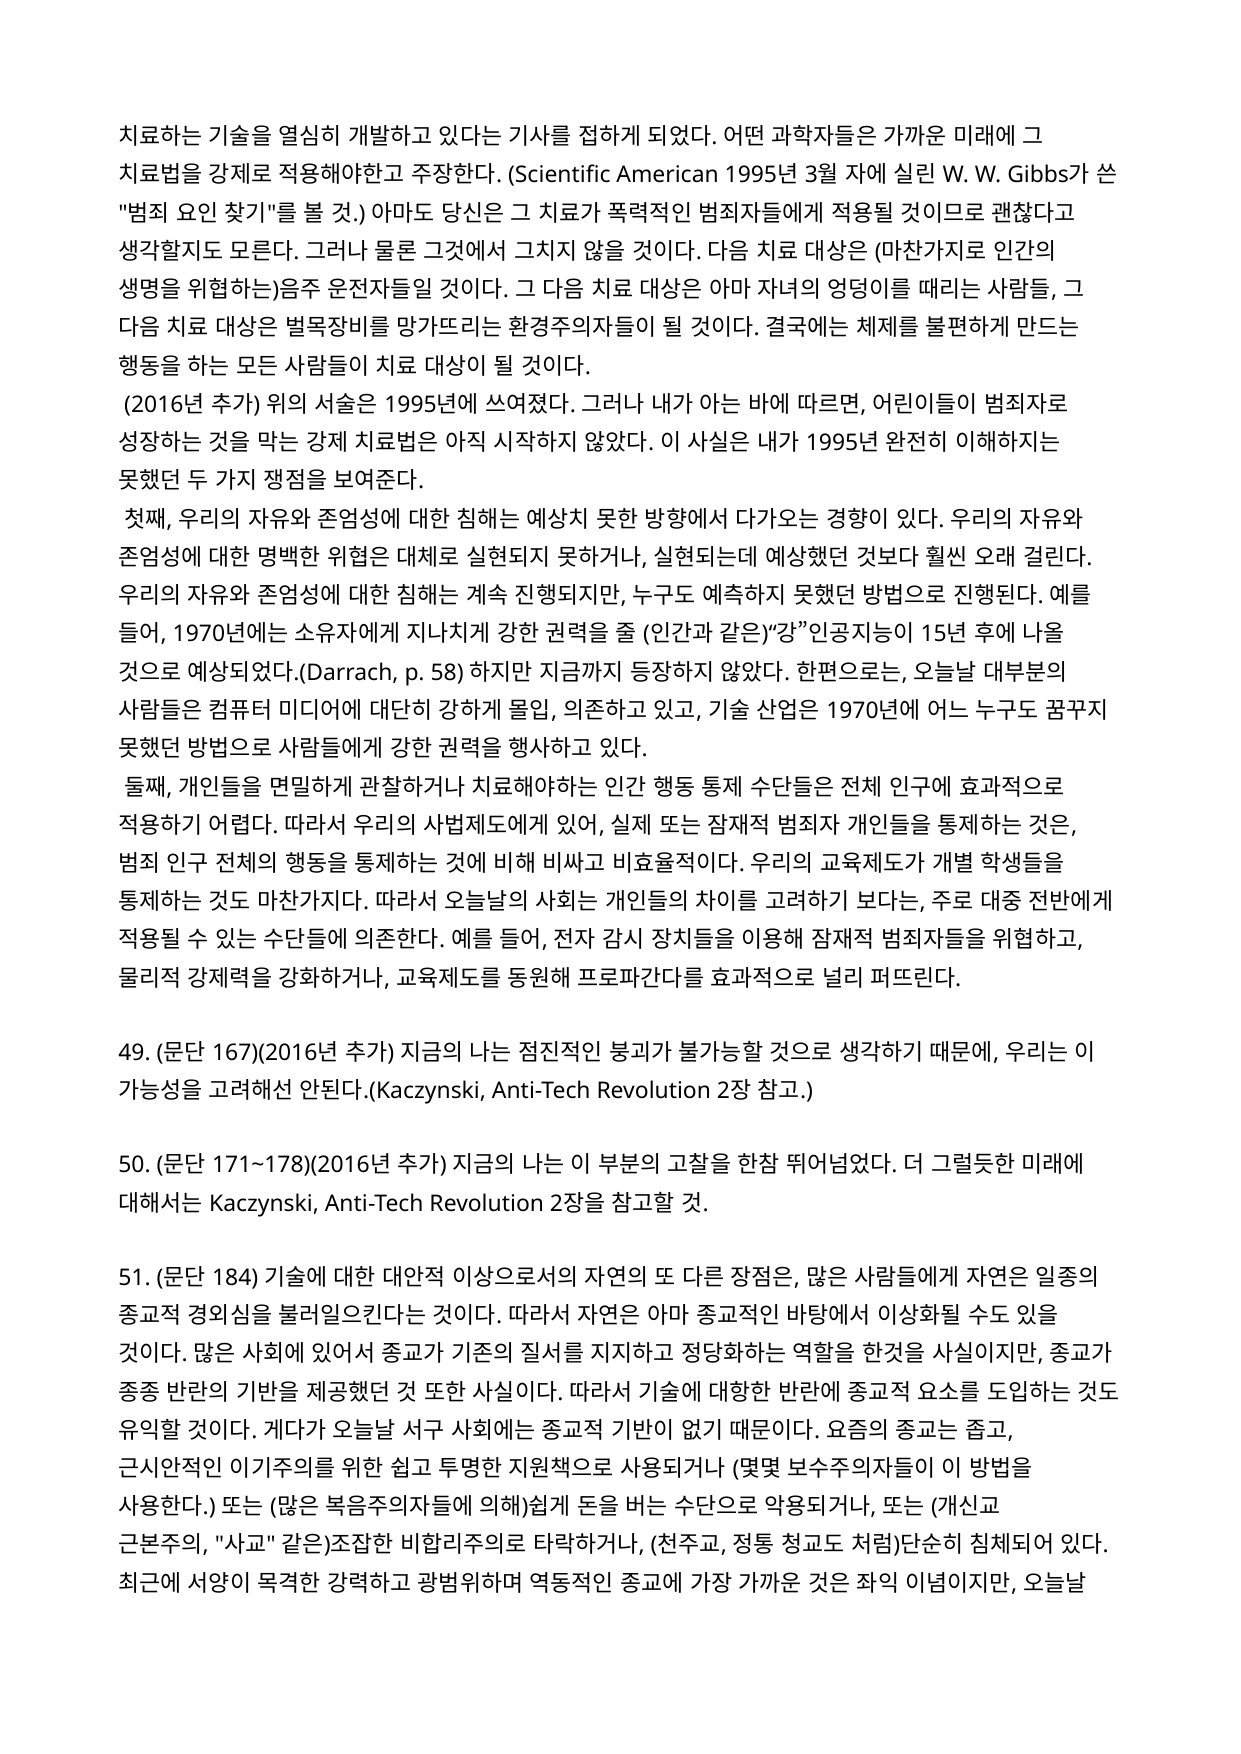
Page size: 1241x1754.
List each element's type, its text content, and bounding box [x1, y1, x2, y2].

text 둘째, 개인들을 면밀하게 관찰하거나 치료해야하는 인간 행동 통제 수단들은 전체 인구에 효과적으로 적용하기 어렵다. 따라서 우리의 사법제도에게 있어, 실제 또는 잠재적 범죄자 개인들을 통제하는 것은, 범죄 인구 전체의 행동을 통제하는 것에 비해 비싸고 비효율적이다. 우리의 교육제도가 개별 학생들을 통제하는 것도 마찬가지다. 따라서 오늘날의 사회는 개인들의 차이를 고려하기 보다는, 주로 대중 전반에게 적용될 수 있는 수단들에 의존한다. 예를 들어, 전자 감시 장치들을 이용해 잠재적 범죄자들을 위협하고, 물리적 강제력을 강화하거나, 교육제도를 동원해 프로파간다를 효과적으로 널리 퍼뜨린다. [118, 768, 1122, 993]
text 51. (문단 184) 기술에 대한 대안적 이상으로서의 자연의 또 다른 장점은, 많은 사람들에게 자연은 일종의 종교적 경외심을 불러일으킨다는 것이다. 따라서 자연은 아마 종교적인 바탕에서 이상화될 수도 있을 것이다. 많은 사회에 있어서 종교가 기존의 질서를 지지하고 정당화하는 역할을 한것을 사실이지만, 종교가 종종 반란의 기반을 제공했던 것 또한 사실이다. 따라서 기술에 대항한 반란에 종교적 요소를 도입하는 것도 유익할 것이다. 게다가 오늘날 서구 사회에는 종교적 기반이 없기 때문이다. 요즘의 종교는 좁고, 근시안적인 이기주의를 위한 쉽고 투명한 지원책으로 사용되거나 (몇몇 보수주의자들이 이 방법을 사용한다.) 또는 (많은 복음주의자들에 의해)쉽게 돈을 버는 수단으로 악용되거나, 또는 (개신교 근본주의, "사교" 같은)조잡한 비합리주의로 타락하거나, (천주교, 정통 청교도 처럼)단순히 침체되어 있다. 최근에 서양이 목격한 강력하고 광범위하며 역동적인 종교에 가장 가까운 것은 좌익 이념이지만, 오늘날 [118, 1259, 1122, 1598]
text 49. (문단 167)(2016년 추가) 지금의 나는 점진적인 붕괴가 불가능할 것으로 생각하기 때문에, 우리는 이 가능성을 고려해선 안된다.(Kaczynski, Anti-Tech Revolution 2장 참고.) [118, 1034, 1122, 1105]
text (2016년 추가) 위의 서술은 1995년에 쓰여졌다. 그러나 내가 아는 바에 따르면, 어린이들이 범죄자로 성장하는 것을 막는 강제 치료법은 아직 시작하지 않았다. 이 사실은 내가 1995년 완전히 이해하지는 못했던 두 가지 쟁점을 보여준다. [118, 386, 1122, 496]
text 첫째, 우리의 자유와 존엄성에 대한 침해는 예상치 못한 방향에서 다가오는 경향이 있다. 우리의 자유와 존엄성에 대한 명백한 위협은 대체로 실현되지 못하거나, 실현되는데 예상했던 것보다 훨씬 오래 걸린다. 우리의 자유와 존엄성에 대한 침해는 계속 진행되지만, 누구도 예측하지 못했던 방법으로 진행된다. 예를 들어, 1970년에는 소유자에게 지나치게 강한 권력을 줄 (인간과 같은)“강”인공지능이 15년 후에 나올 것으로 예상되었다.(Darrach, p. 58) 하지만 지금까지 등장하지 않았다. 한편으로는, 오늘날 대부분의 사람들은 컴퓨터 미디어에 대단히 강하게 몰입, 의존하고 있고, 기술 산업은 1970년에 어느 누구도 꿈꾸지 못했던 방법으로 사람들에게 강한 권력을 행사하고 있다. [118, 501, 1122, 763]
text 치료하는 기술을 열심히 개발하고 있다는 기사를 접하게 되었다. 어떤 과학자들은 가까운 미래에 그 치료법을 강제로 적용해야한고 주장한다. (Scientific American 1995년 3월 자에 실린 W. W. Gibbs가 쓴 "범죄 요인 찾기"를 볼 것.) 아마도 당신은 그 치료가 폭력적인 범죄자들에게 적용될 것이므로 괜찮다고 생각할지도 모른다. 그러나 물론 그것에서 그치지 않을 것이다. 다음 치료 대상은 (마찬가지로 인간의 생명을 위협하는)음주 운전자들일 것이다. 그 다음 치료 대상은 아마 자녀의 엉덩이를 때리는 사람들, 그 다음 치료 대상은 벌목장비를 망가뜨리는 환경주의자들이 될 것이다. 결국에는 체제를 불편하게 만드는 행동을 하는 모든 사람들이 치료 대상이 될 것이다. [118, 118, 1122, 381]
text 50. (문단 171~178)(2016년 추가) 지금의 나는 이 부분의 고찰을 한참 뛰어넘었다. 더 그럴듯한 미래에 대해서는 Kaczynski, Anti-Tech Revolution 2장을 참고할 것. [118, 1146, 1122, 1218]
